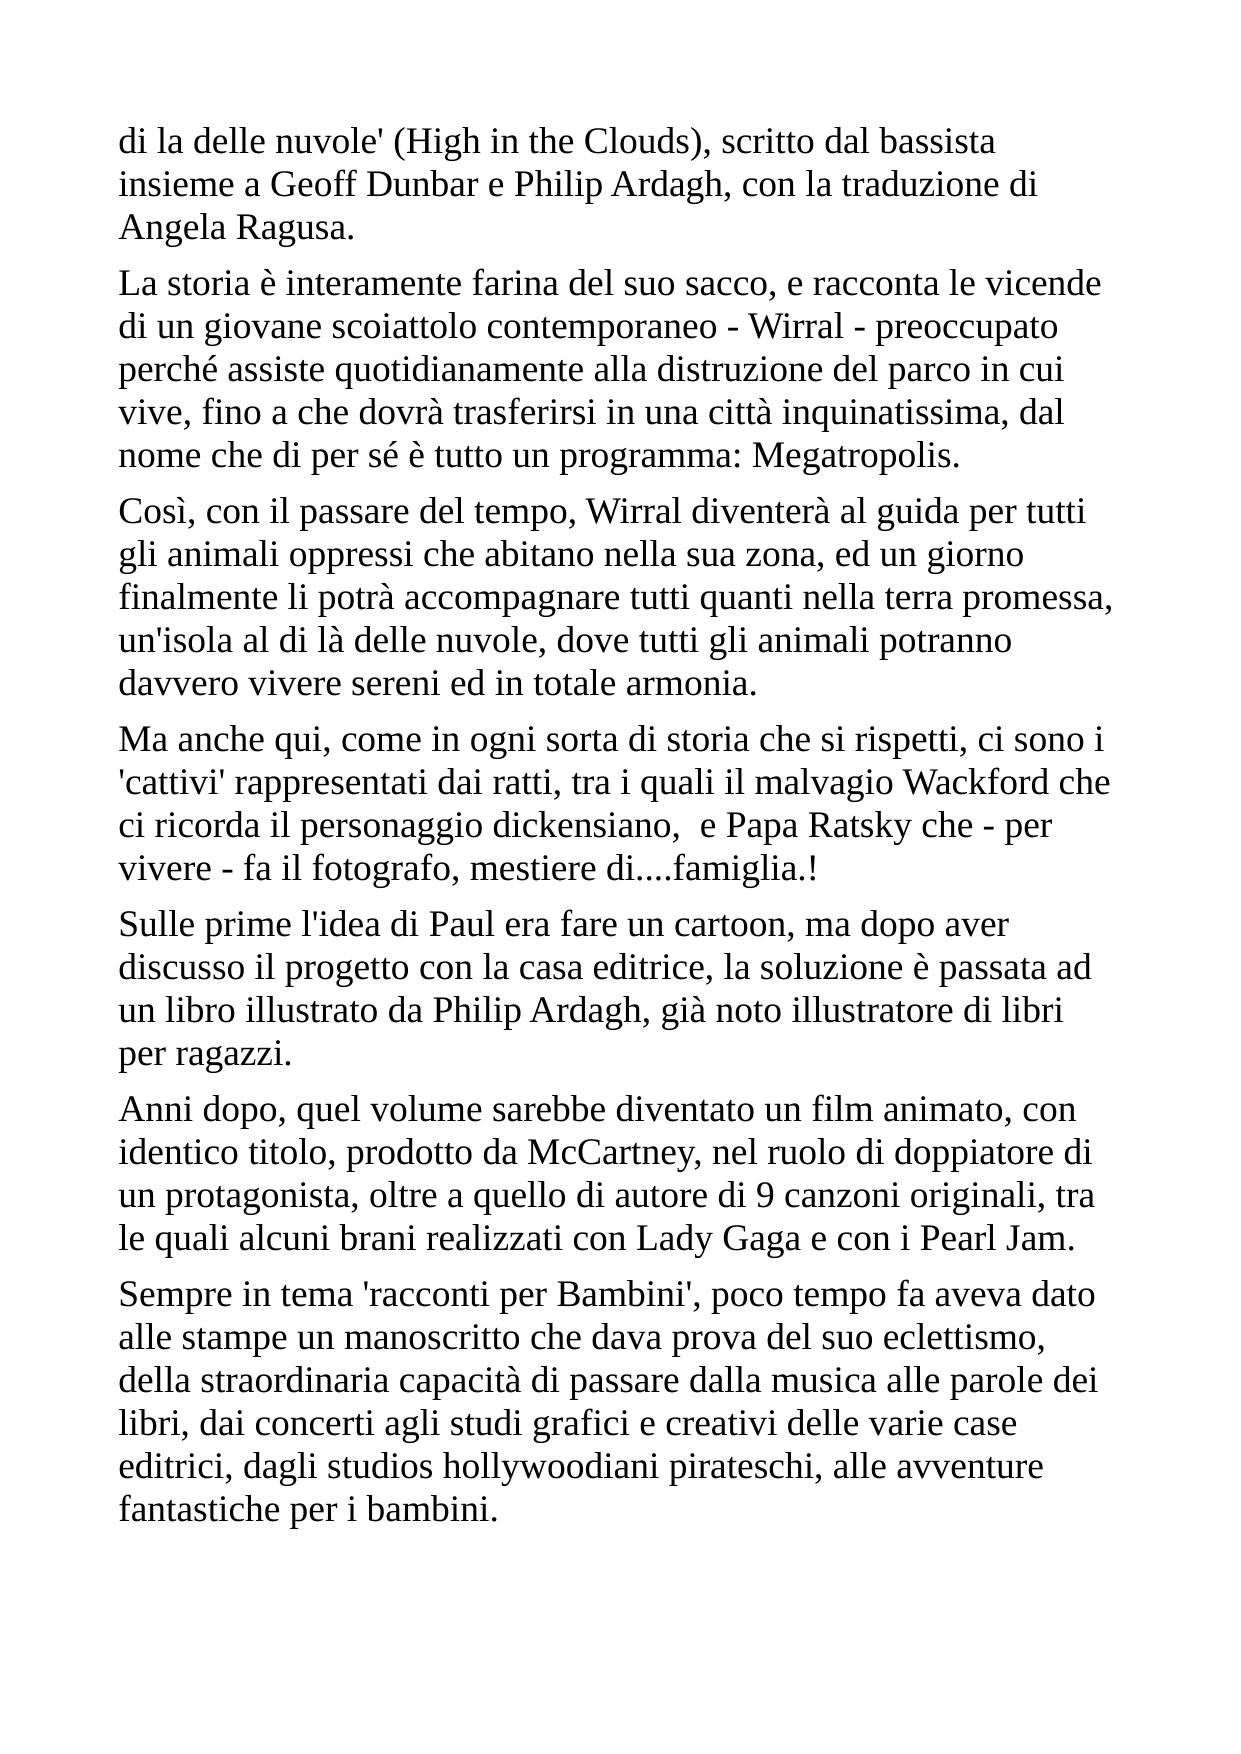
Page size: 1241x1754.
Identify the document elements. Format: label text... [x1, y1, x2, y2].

text Così, con il passare del tempo, Wirral diventerà al guida per tutti gli animali oppressi che abitano nella sua zona, ed un giorno finalmente li potrà accompagnare tutti quanti nella terra promessa, un'isola al di là delle nuvole, dove tutti gli animali potranno davvero vivere sereni ed in totale armonia. [118, 488, 1122, 704]
text Sulle prime l'idea di Paul era fare un cartoon, ma dopo aver discusso il progetto con la casa editrice, la soluzione è passata ad un libro illustrato da Philip Ardagh, già noto illustratore di libri per ragazzi. [118, 901, 1122, 1074]
text Sempre in tema 'racconti per Bambini', poco tempo fa aveva dato alle stampe un manoscritto che dava prova del suo eclettismo, della straordinaria capacità di passare dalla musica alle parole dei libri, dai concerti agli studi grafici e creativi delle varie case editrici, dagli studios hollywoodiani pirateschi, alle avventure fantastiche per i bambini. [118, 1271, 1122, 1530]
text Anni dopo, quel volume sarebbe diventato un film animato, con identico titolo, prodotto da McCartney, nel ruolo di doppiatore di un protagonista, oltre a quello di autore di 9 canzoni originali, tra le quali alcuni brani realizzati con Lady Gaga e con i Pearl Jam. [118, 1086, 1122, 1259]
text di la delle nuvole' (High in the Clouds), scritto dal bassista insieme a Geoff Dunbar e Philip Ardagh, con la traduzione di Angela Ragusa. [118, 118, 1122, 247]
text Ma anche qui, come in ogni sorta di storia che si rispetti, ci sono i 'cattivi' rappresentati dai ratti, tra i quali il malvagio Wackford che ci ricorda il personaggio dickensiano, e Papa Ratsky che - per vivere - fa il fotografo, mestiere di....famiglia.! [118, 716, 1122, 889]
text La storia è interamente farina del suo sacco, e racconta le vicende di un giovane scoiattolo contemporaneo - Wirral - preoccupato perché assiste quotidianamente alla distruzione del parco in cui vive, fino a che dovrà trasferirsi in una città inquinatissima, dal nome che di per sé è tutto un programma: Megatropolis. [118, 260, 1122, 476]
